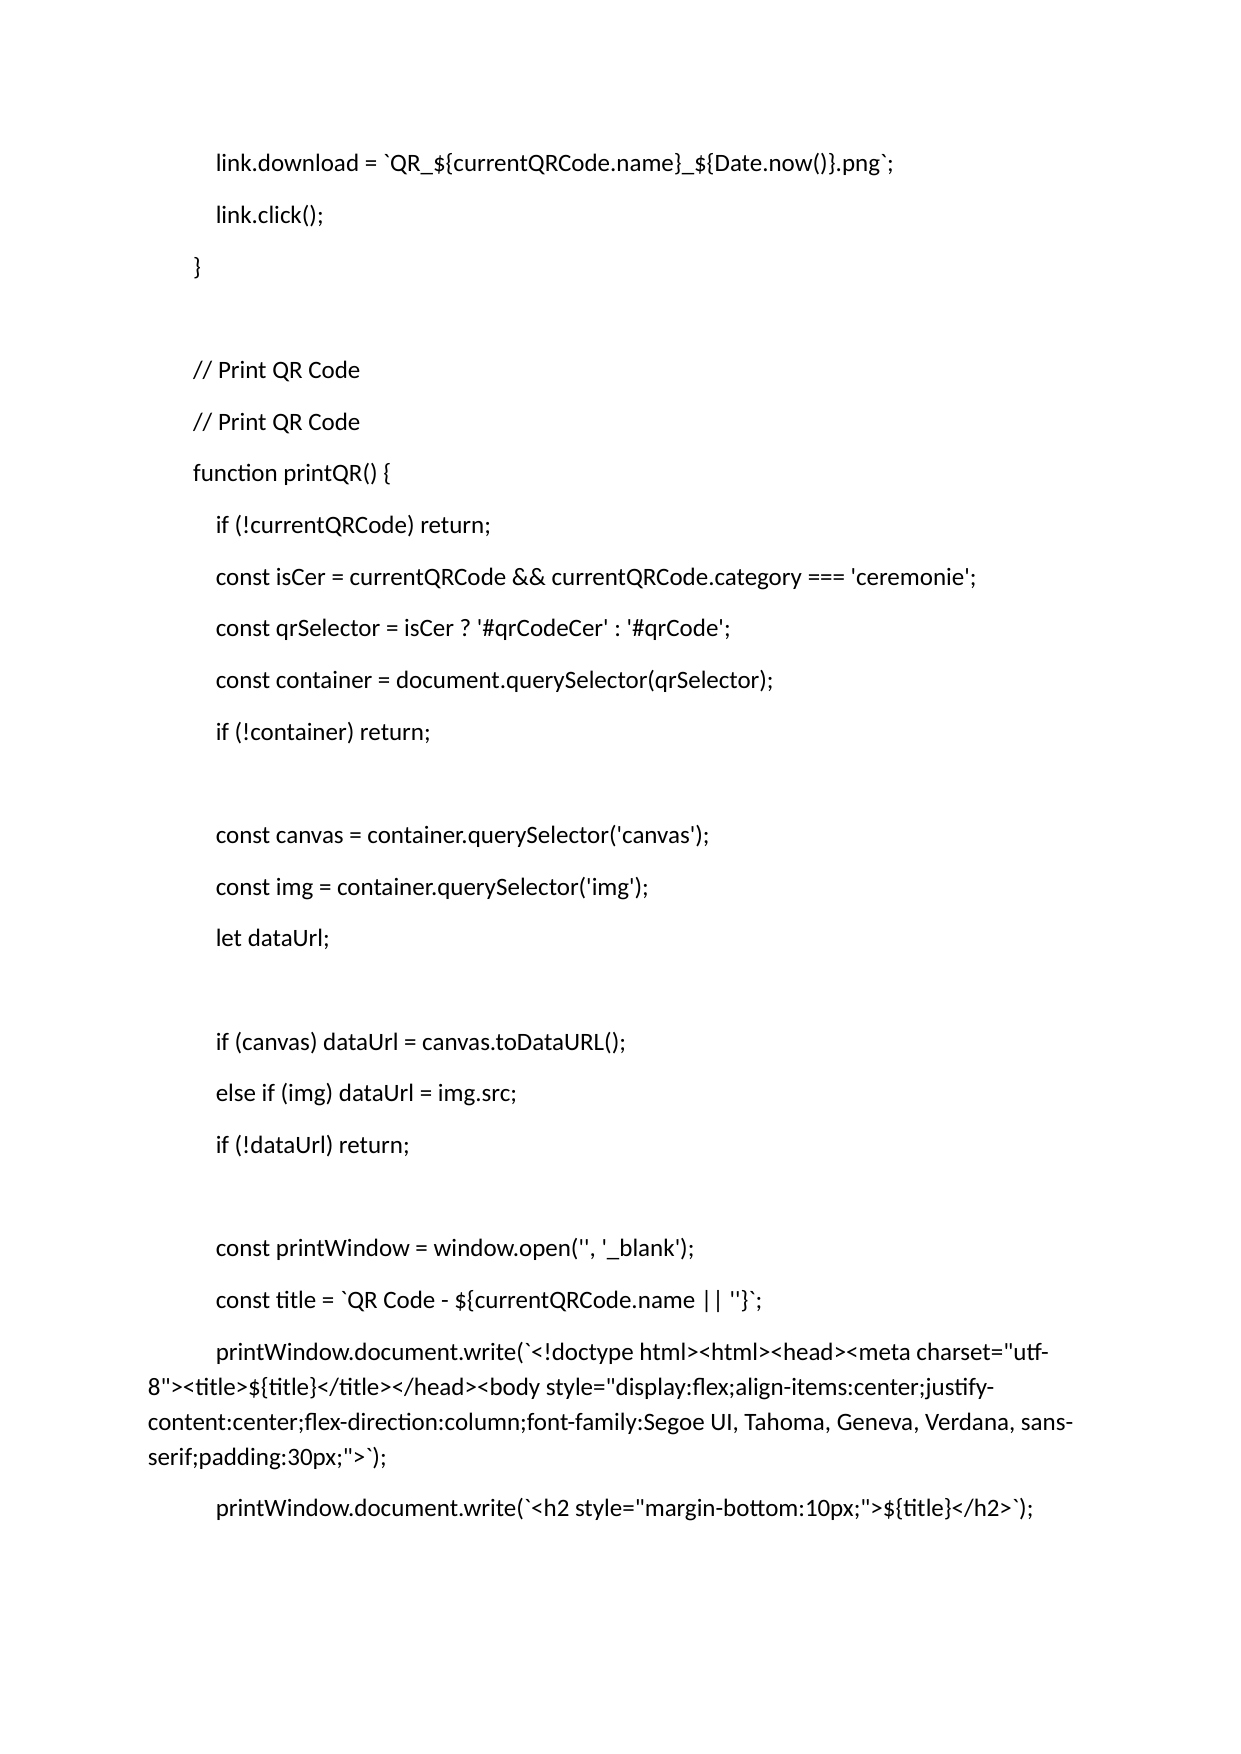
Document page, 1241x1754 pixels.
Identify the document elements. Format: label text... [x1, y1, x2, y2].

text link.download = `QR_${currentQRCode.name}_${Date.now()}.png`; [148, 148, 1093, 178]
text const printWindow = window.open('', '_blank'); [148, 1233, 1093, 1263]
text const canvas = container.querySelector('canvas'); [148, 819, 1093, 850]
text // Print QR Code [148, 354, 1093, 385]
text if (!dataUrl) return; [148, 1129, 1093, 1160]
text link.click(); [148, 199, 1093, 230]
text const title = `QR Code - ${currentQRCode.name || ''}`; [148, 1284, 1093, 1315]
text else if (img) dataUrl = img.src; [148, 1078, 1093, 1108]
text const container = document.querySelector(qrSelector); [148, 664, 1093, 695]
text printWindow.document.write(`<h2 style="margin-bottom:10px;">${title}</h2>`); [148, 1493, 1093, 1523]
text const qrSelector = isCer ? '#qrCodeCer' : '#qrCode'; [148, 613, 1093, 643]
text if (canvas) dataUrl = canvas.toDataURL(); [148, 1026, 1093, 1056]
text } [148, 251, 1093, 281]
text if (!container) return; [148, 716, 1093, 746]
text const img = container.querySelector('img'); [148, 871, 1093, 901]
text printWindow.document.write(`<!doctype html><html><head><meta charset="utf-8"><title>${title}</title></head><body style="display:flex;align-items:center;justify-content:center;flex-direction:column;font-family:Segoe UI, Tahoma, Geneva, Verdana, sans-serif;padding:30px;">`); [148, 1336, 1093, 1471]
text function printQR() { [148, 458, 1093, 488]
text const isCer = currentQRCode && currentQRCode.category === 'ceremonie'; [148, 561, 1093, 591]
text let dataUrl; [148, 923, 1093, 953]
text // Print QR Code [148, 406, 1093, 436]
text if (!currentQRCode) return; [148, 509, 1093, 540]
